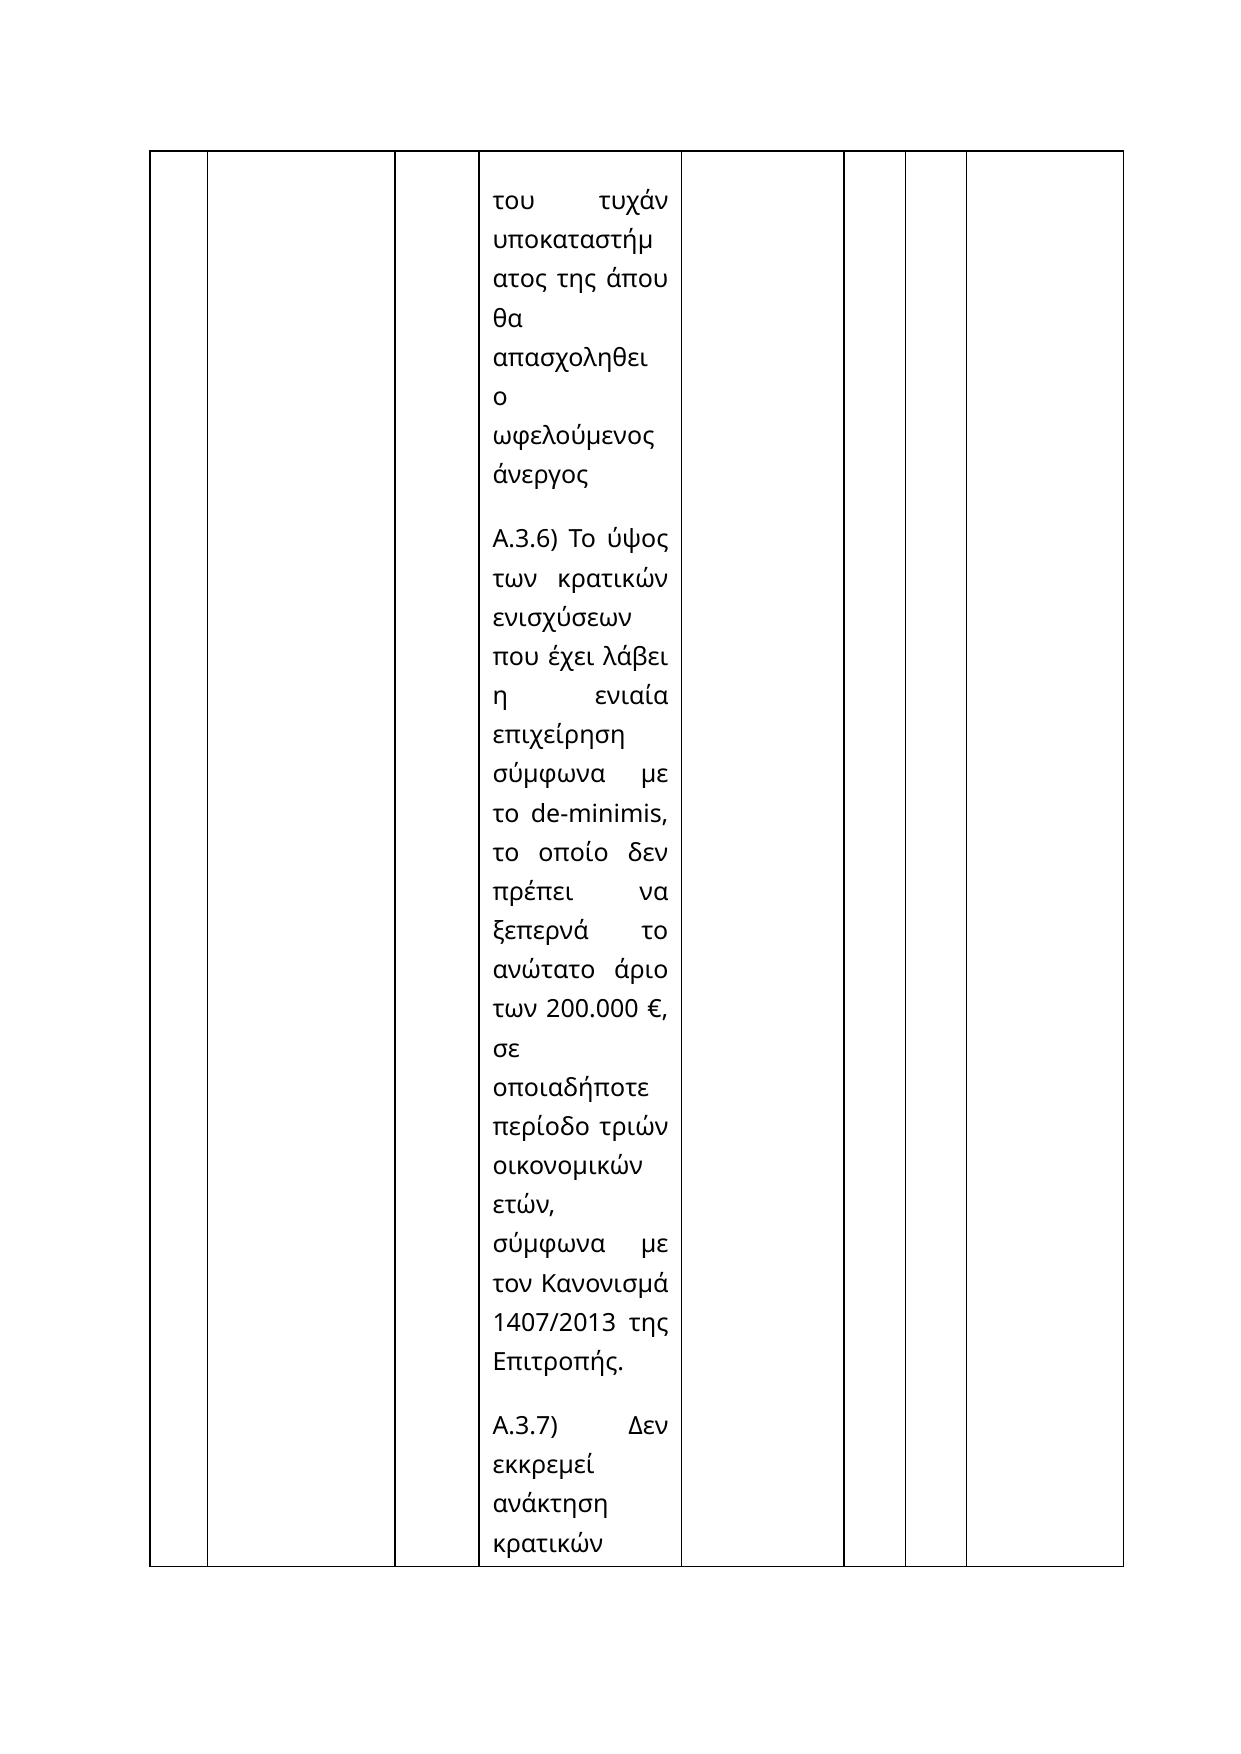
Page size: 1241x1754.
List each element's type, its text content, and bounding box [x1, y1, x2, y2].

table_cell [906, 152, 966, 1566]
table_cell [682, 152, 843, 1566]
table_cell [967, 152, 1123, 1566]
table_cell [151, 152, 207, 1566]
table_cell [208, 152, 394, 1566]
table_cell [396, 152, 478, 1566]
table_cell [845, 152, 905, 1566]
table_cell του τυχάν υποκαταστήματος της άπου θα απασχοληθει ο ωφελούμενος άνεργος Α.3.6) Το ύψος των κρατικών ενισχύσεων που έχει λάβει η ενιαία επιχείρηση σύμφωνα με το de-minimis, το οποίο δεν πρέπει να ξεπερνά το ανώτατο άριο των 200.000 €, σε οποιαδήποτε περίοδο τριών οικονομικών ετών, σύμφωνα με τον Κανονισμά 1407/2013 της Επιτροπής. Α.3.7) Δεν εκκρεμεί ανάκτηση κρατικών [480, 152, 681, 1566]
